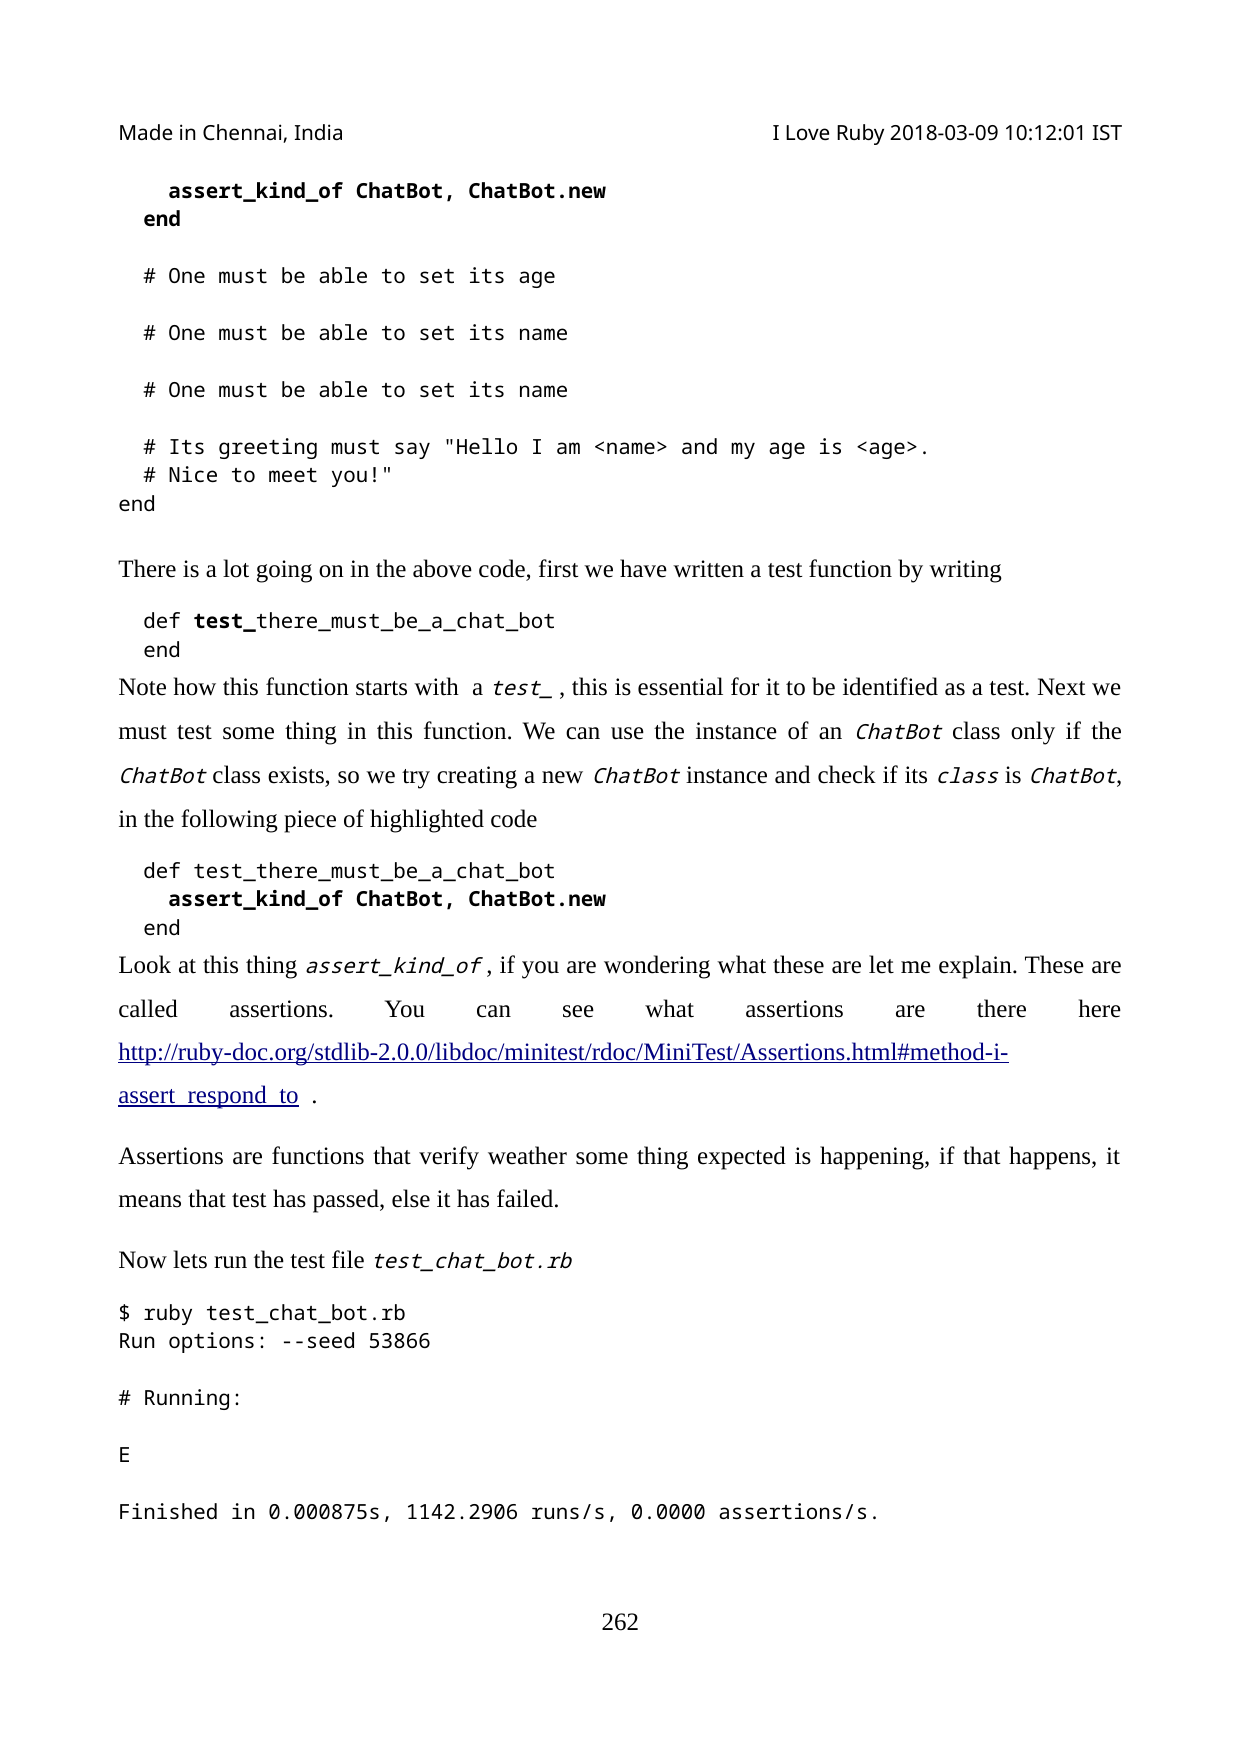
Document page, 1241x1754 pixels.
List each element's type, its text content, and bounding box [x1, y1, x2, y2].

text There is a lot going on in the above code, first we have written a test function by writing [118, 554, 1122, 583]
text end [118, 204, 1122, 233]
text end [118, 635, 1122, 663]
text Look at this thing assert_kind_of , if you are wondering what these are let me explain. These are called assertions. You can see what assertions are there here http://ruby-doc.org/stdlib-2.0.0/libdoc/minitest/rdoc/MiniTest/Assertions.html#method-i-assert_respond_to . [118, 950, 1122, 1109]
text # Running: [118, 1383, 1122, 1412]
text Run options: --seed 53866 [118, 1326, 1122, 1355]
text Assertions are functions that verify weather some thing expected is happening, if that happens, it means that test has passed, else it has failed. [118, 1141, 1122, 1213]
text end [118, 913, 1122, 941]
text # Nice to meet you!" [118, 460, 1122, 489]
text assert_kind_of ChatBot, ChatBot.new [118, 176, 1122, 204]
text Finished in 0.000875s, 1142.2906 runs/s, 0.0000 assertions/s. [118, 1497, 1122, 1525]
text E [118, 1440, 1122, 1468]
text # One must be able to set its name [118, 375, 1122, 403]
text $ ruby test_chat_bot.rb [118, 1298, 1122, 1326]
text end [118, 489, 1122, 517]
text Now lets run the test file test_chat_bot.rb [118, 1245, 1122, 1274]
text def test_there_must_be_a_chat_bot [118, 607, 1122, 635]
text def test_there_must_be_a_chat_bot [118, 856, 1122, 884]
text # Its greeting must say "Hello I am <name> and my age is <age>. [118, 432, 1122, 460]
text # One must be able to set its age [118, 261, 1122, 290]
text assert_kind_of ChatBot, ChatBot.new [118, 884, 1122, 913]
text Note how this function starts with a test_ , this is essential for it to be identified as a test. Next we must test some thing in this function. We can use the instance of an ChatBot class only if the ChatBot class exists, so we try creating a new ChatBot instance and check if its class is ChatBot, in the following piece of highlighted code [118, 672, 1122, 833]
text # One must be able to set its name [118, 318, 1122, 347]
